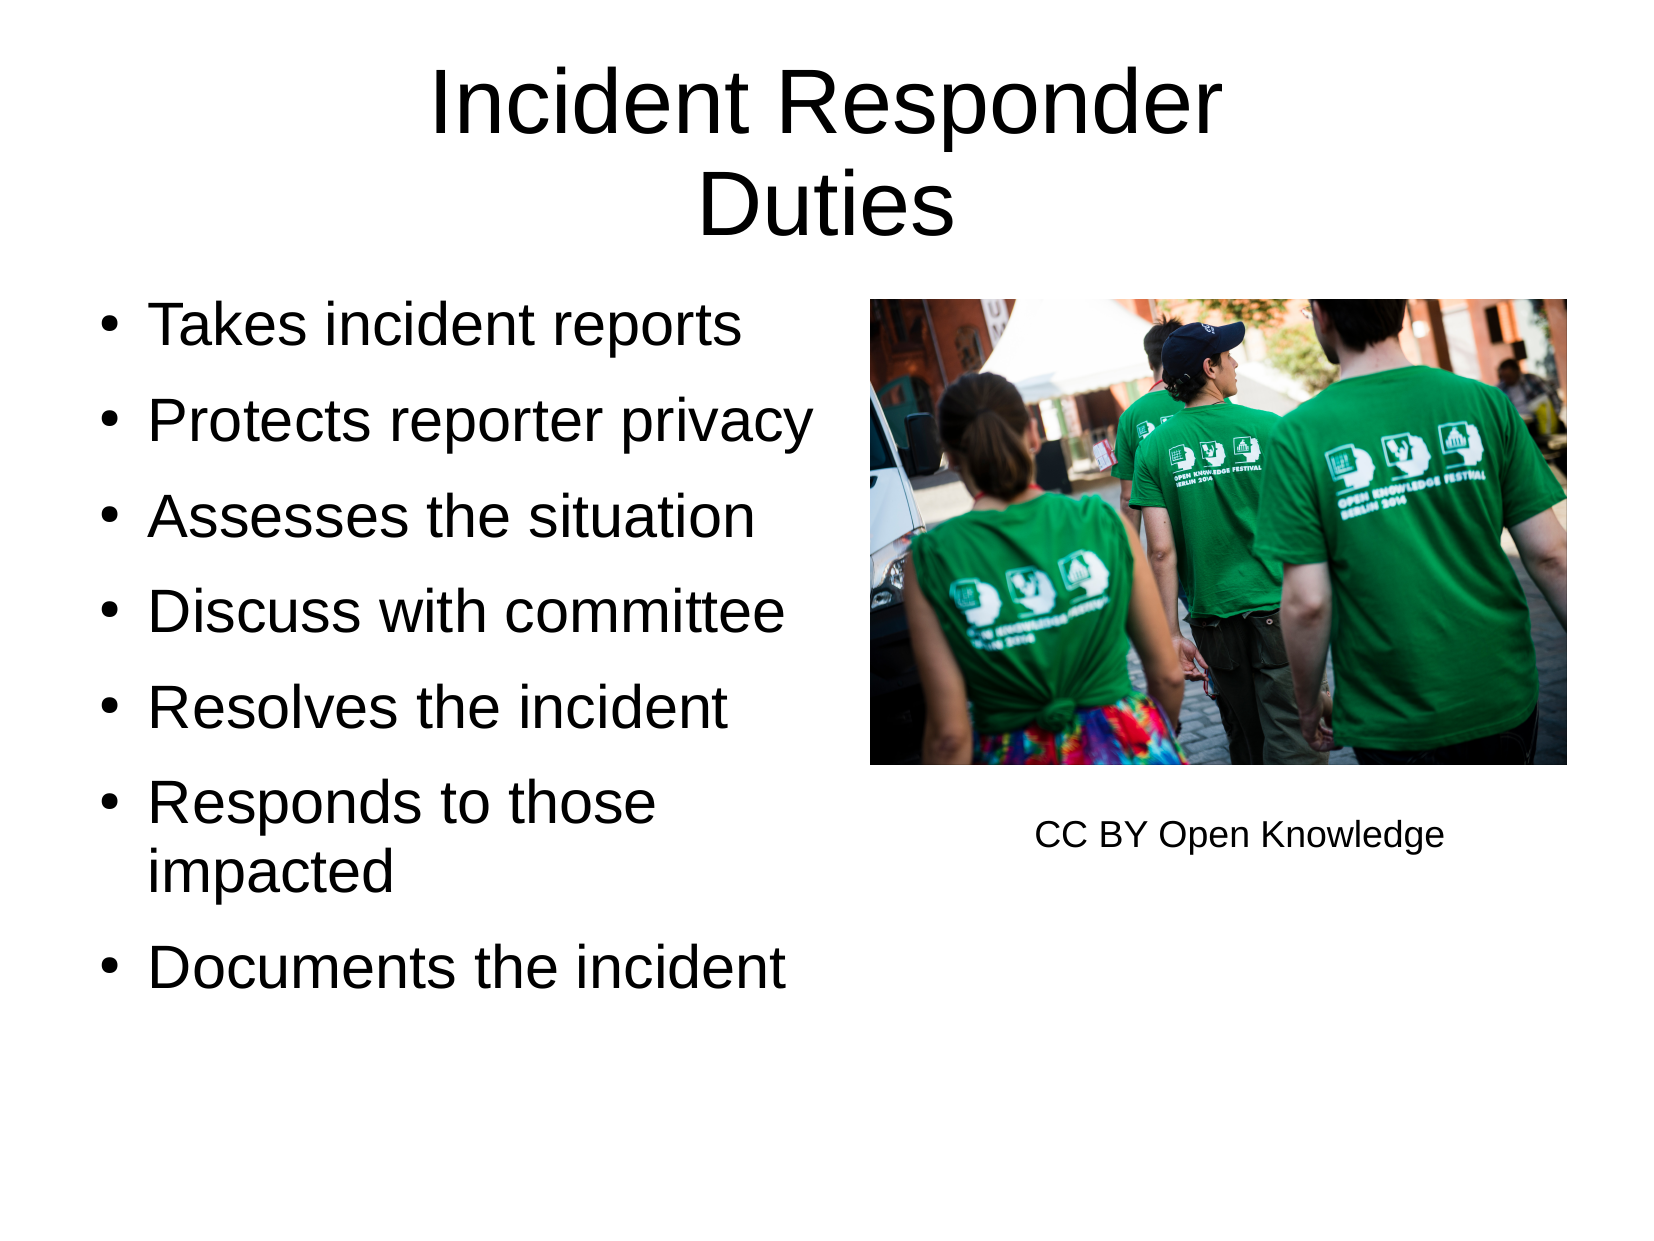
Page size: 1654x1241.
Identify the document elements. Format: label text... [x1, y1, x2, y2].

picture [870, 299, 1567, 766]
picture [1152, 762, 1163, 766]
text_box CC BY Open Knowledge [1019, 806, 1461, 906]
title Incident Responder Duties [82, 49, 1571, 257]
list Takes incident reports Protects reporter privacy Assesses the situation Discuss with committee Resolves the incident Responds to those impacted Documents the incident [82, 290, 871, 1010]
